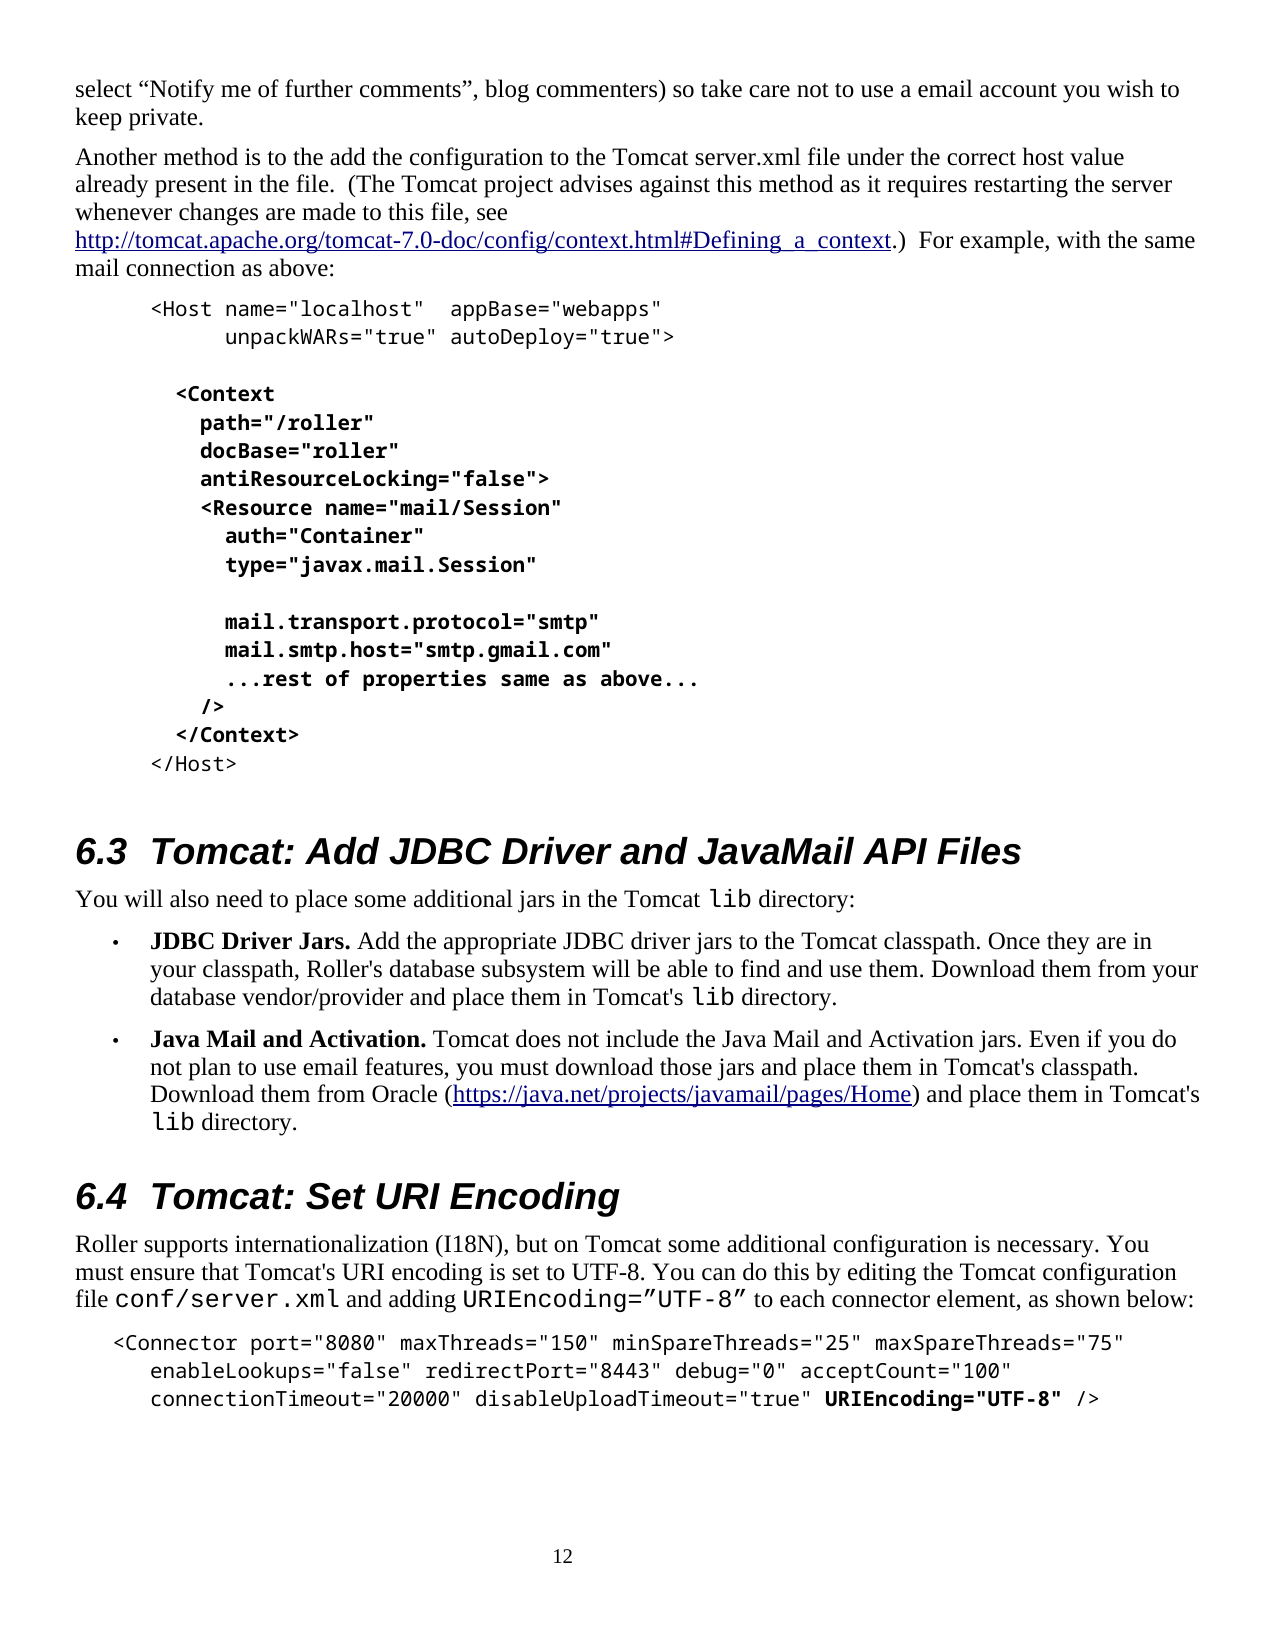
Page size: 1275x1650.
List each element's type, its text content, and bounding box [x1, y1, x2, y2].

text Roller supports internationalization (I18N), but on Tomcat some additional configuration is necessary. You must ensure that Tomcat's URI encoding is set to UTF-8. You can do this by editing the Tomcat configuration file conf/server.xml and adding URIEncoding=”UTF-8” to each connector element, as shown below: [75, 1230, 1200, 1315]
text path="/roller" [75, 408, 1200, 436]
text Another method is to the add the configuration to the Tomcat server.xml file under the correct host value already present in the file. (The Tomcat project advises against this method as it requires restarting the server whenever changes are made to this file, see http://tomcat.apache.org/tomcat-7.0-doc/config/context.html#Defining_a_context.) For example, with the same mail connection as above: [75, 143, 1200, 281]
subtitle Tomcat: Set URI Encoding [75, 1176, 1200, 1217]
text docBase="roller" [75, 436, 1200, 464]
text </Host> [75, 749, 1200, 777]
text select “Notify me of further comments”, blog commenters) so take care not to use a email account you wish to keep private. [75, 75, 1200, 130]
text connectionTimeout="20000" disableUploadTimeout="true" URIEncoding="UTF-8" /> [75, 1384, 1200, 1413]
list Java Mail and Activation. Tomcat does not include the Java Mail and Activation jars. Even if you do not plan to use email features, you must download those jars and place them in Tomcat's classpath. Download them from Oracle (https://java.net/projects/javamail/pages/Home) and place them in Tomcat's lib directory. [112, 1025, 1200, 1138]
text <Connector port="8080" maxThreads="150" minSpareThreads="25" maxSpareThreads="75" [75, 1328, 1200, 1356]
text ...rest of properties same as above... [75, 664, 1200, 692]
text </Context> [75, 721, 1200, 749]
text <Context [75, 379, 1200, 408]
text type="javax.mail.Session" [75, 550, 1200, 578]
text enableLookups="false" redirectPort="8443" debug="0" acceptCount="100" [75, 1356, 1200, 1384]
text auth="Container" [75, 521, 1200, 550]
subtitle Tomcat: Add JDBC Driver and JavaMail API Files [75, 831, 1200, 873]
text mail.smtp.host="smtp.gmail.com" [75, 635, 1200, 664]
text <Host name="localhost" appBase="webapps" [75, 294, 1200, 322]
list JDBC Driver Jars. Add the appropriate JDBC driver jars to the Tomcat classpath. Once they are in your classpath, Roller's database subsystem will be able to find and use them. Download them from your database vendor/provider and place them in Tomcat's lib directory. [112, 927, 1200, 1013]
text <Resource name="mail/Session" [75, 493, 1200, 521]
text antiResourceLocking="false"> [75, 464, 1200, 493]
text mail.transport.protocol="smtp" [75, 607, 1200, 635]
text You will also need to place some additional jars in the Tomcat lib directory: [75, 885, 1200, 915]
text unpackWARs="true" autoDeploy="true"> [75, 322, 1200, 351]
text /> [75, 692, 1200, 721]
